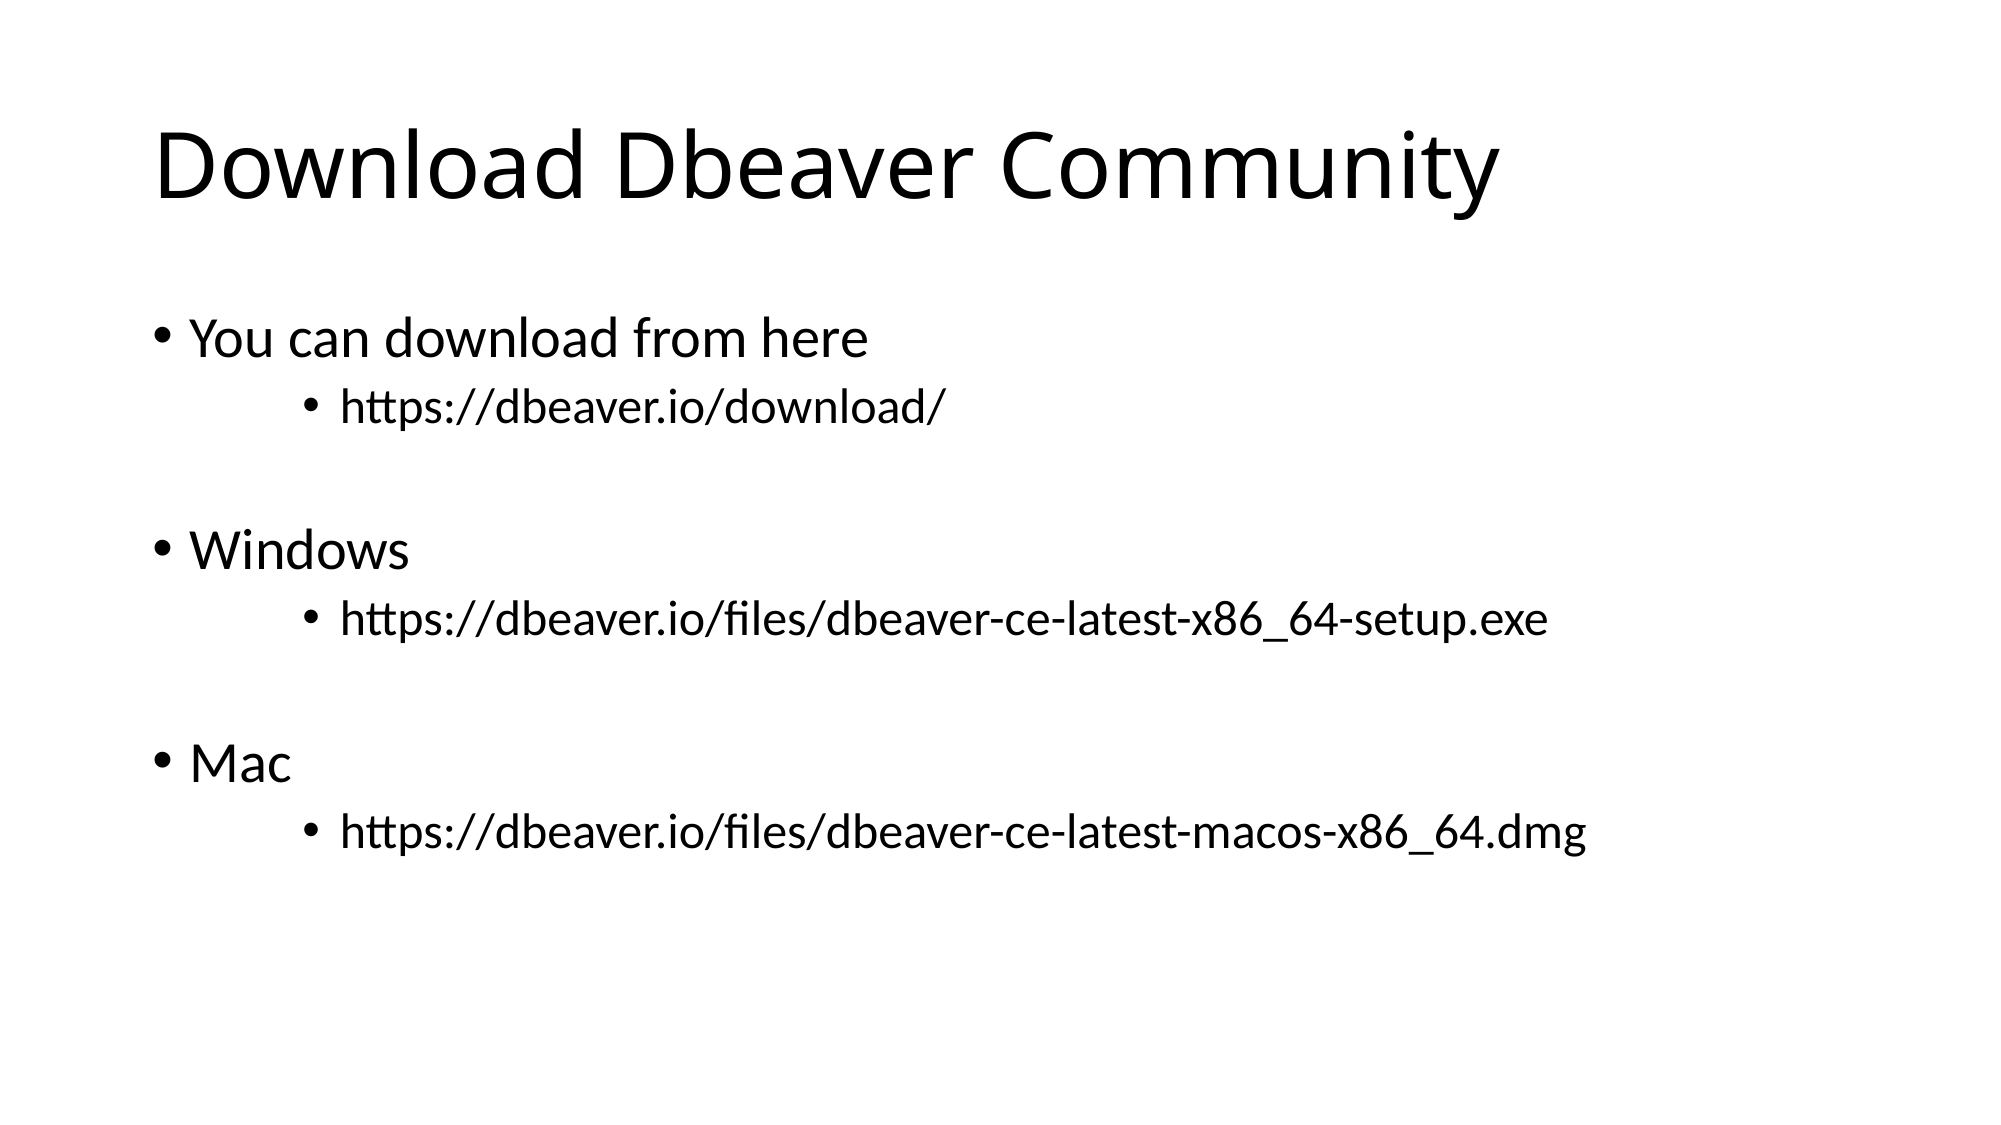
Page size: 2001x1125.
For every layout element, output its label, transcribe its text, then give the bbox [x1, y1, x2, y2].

list You can download from here https://dbeaver.io/download/ Windows https://dbeaver.io/files/dbeaver-ce-latest-x86_64-setup.exe Mac https://dbeaver.io/files/dbeaver-ce-latest-macos-x86_64.dmg [137, 299, 1863, 1014]
title Download Dbeaver Community [137, 59, 1863, 278]
